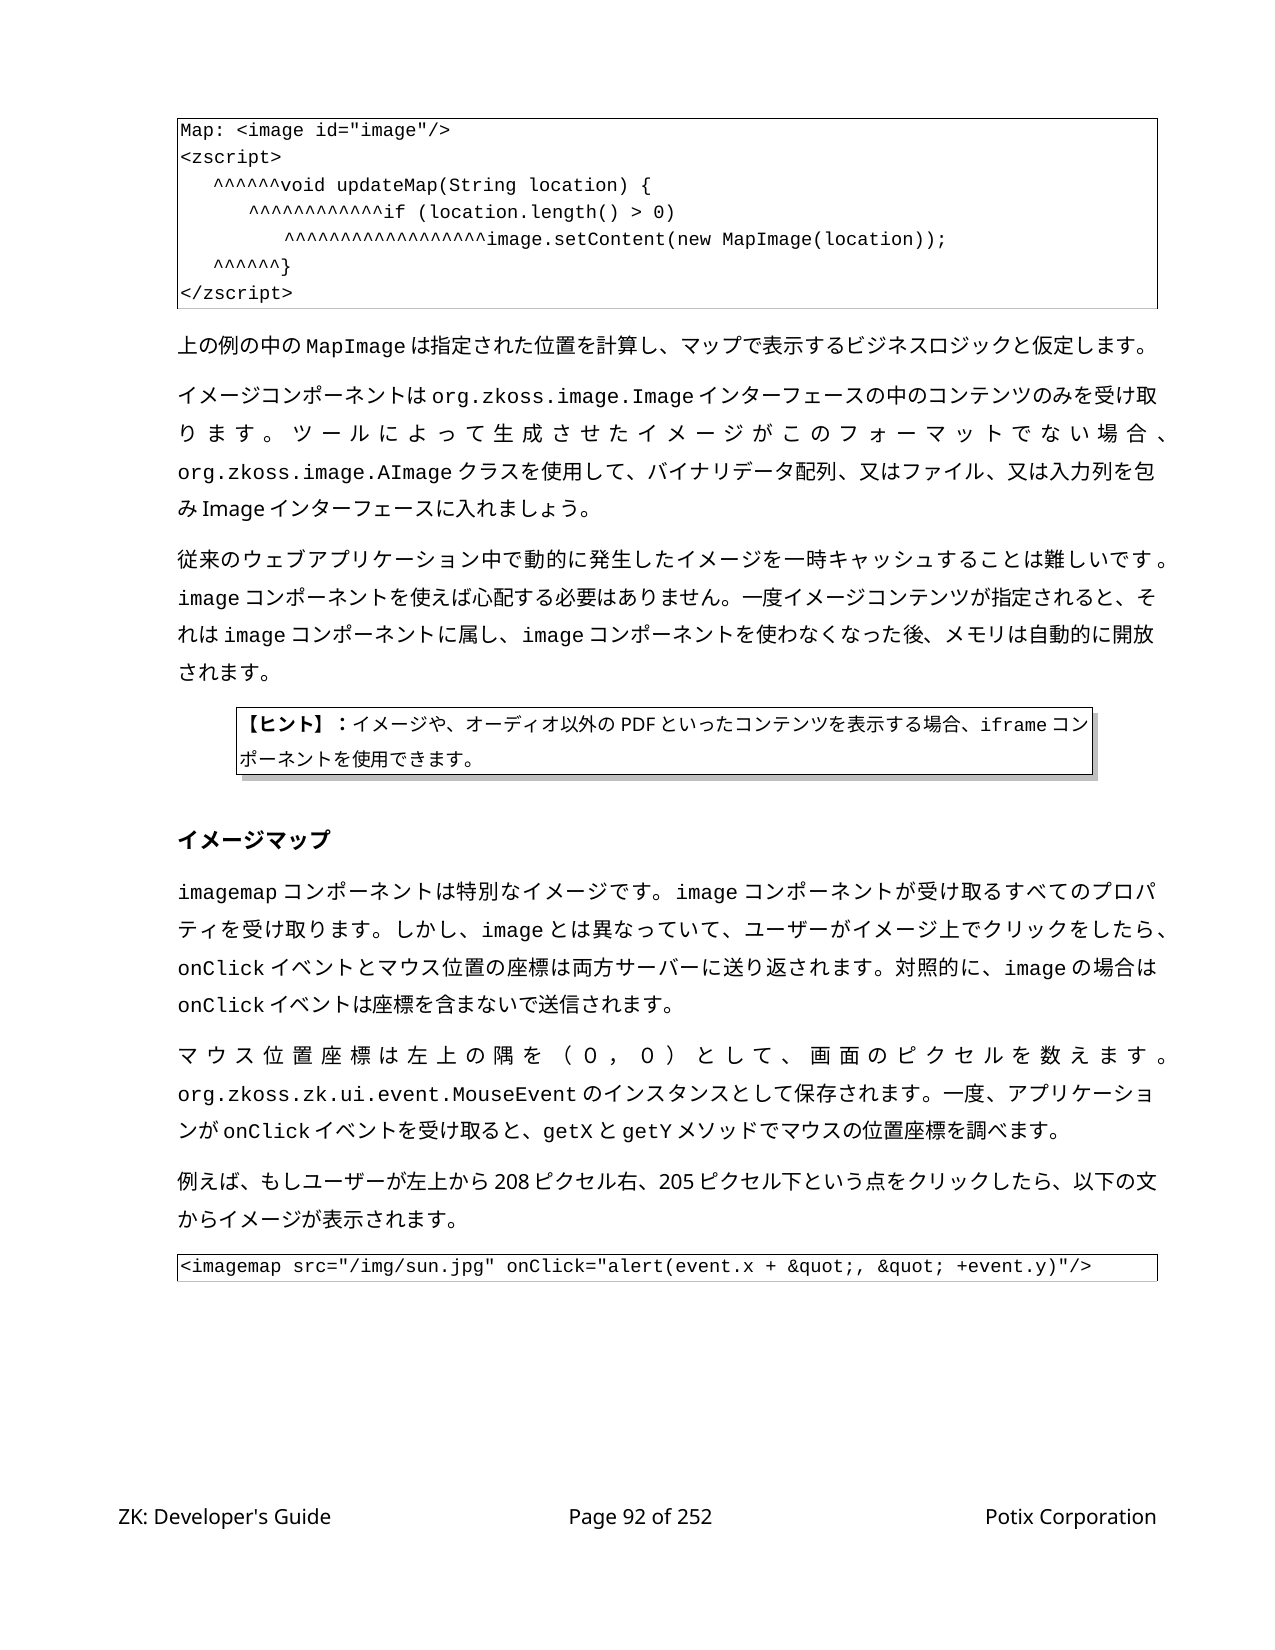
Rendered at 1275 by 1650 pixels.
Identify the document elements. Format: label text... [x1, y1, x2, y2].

text ^^^^^^^^^^^^^^^^^^image.setContent(new MapImage(location)); [178, 227, 1157, 251]
subtitle イメージマップ [177, 823, 1157, 855]
text イメージコンポーネントはorg.zkoss.image.Imageインターフェースの中のコンテンツのみを受け取ります。ツールによって生成させたイメージがこのフォーマットでない場合、org.zkoss.image.AImageクラスを使用して、バイナリデータ配列、又はファイル、又は入力列を包みImageインターフェースに入れましょう。 [177, 380, 1157, 523]
text <imagemap src="/img/sun.jpg" onClick="alert(event.x + &quot;, &quot; +event.y)"/> [178, 1255, 1157, 1281]
text imagemapコンポーネントは特別なイメージです。imageコンポーネントが受け取るすべてのプロパティを受け取ります。しかし、imageとは異なっていて、ユーザーがイメージ上でクリックをしたら、onClickイベントとマウス位置の座標は両方サーバーに送り返されます。対照的に、imageの場合はonClickイベントは座標を含まないで送信されます。 [177, 876, 1157, 1019]
text Map: <image id="image"/> [178, 119, 1157, 142]
text ^^^^^^void updateMap(String location) { [178, 172, 1157, 197]
text 上の例の中のMapImageは指定された位置を計算し、マップで表示するビジネスロジックと仮定します。 [177, 329, 1157, 359]
text </zscript> [178, 281, 1157, 308]
text <zscript> [178, 145, 1157, 169]
text 【ヒント】：イメージや、オーディオ以外のPDFといったコンテンツを表示する場合、iframeコンポーネントを使用できます。 [237, 708, 1092, 774]
text ^^^^^^^^^^^^if (location.length() > 0) [178, 200, 1157, 224]
text マウス位置座標は左上の隅を（０，０）として、画面のピクセルを数えます。org.zkoss.zk.ui.event.MouseEventのインスタンスとして保存されます。一度、アプリケーションがonClickイベントを受け取ると、getXとgetYメソッドでマウスの位置座標を調べます。 [177, 1039, 1157, 1145]
text ^^^^^^} [178, 254, 1157, 278]
text 従来のウェブアプリケーション中で動的に発生したイメージを一時キャッシュすることは難しいです。imageコンポーネントを使えば心配する必要はありません。一度イメージコンテンツが指定されると、それはimageコンポーネントに属し、imageコンポーネントを使わなくなった後、メモリは自動的に開放されます。 [177, 543, 1157, 686]
text 例えば、もしユーザーが左上から208ピクセル右、205ピクセル下という点をクリックしたら、以下の文からイメージが表示されます。 [177, 1166, 1157, 1233]
